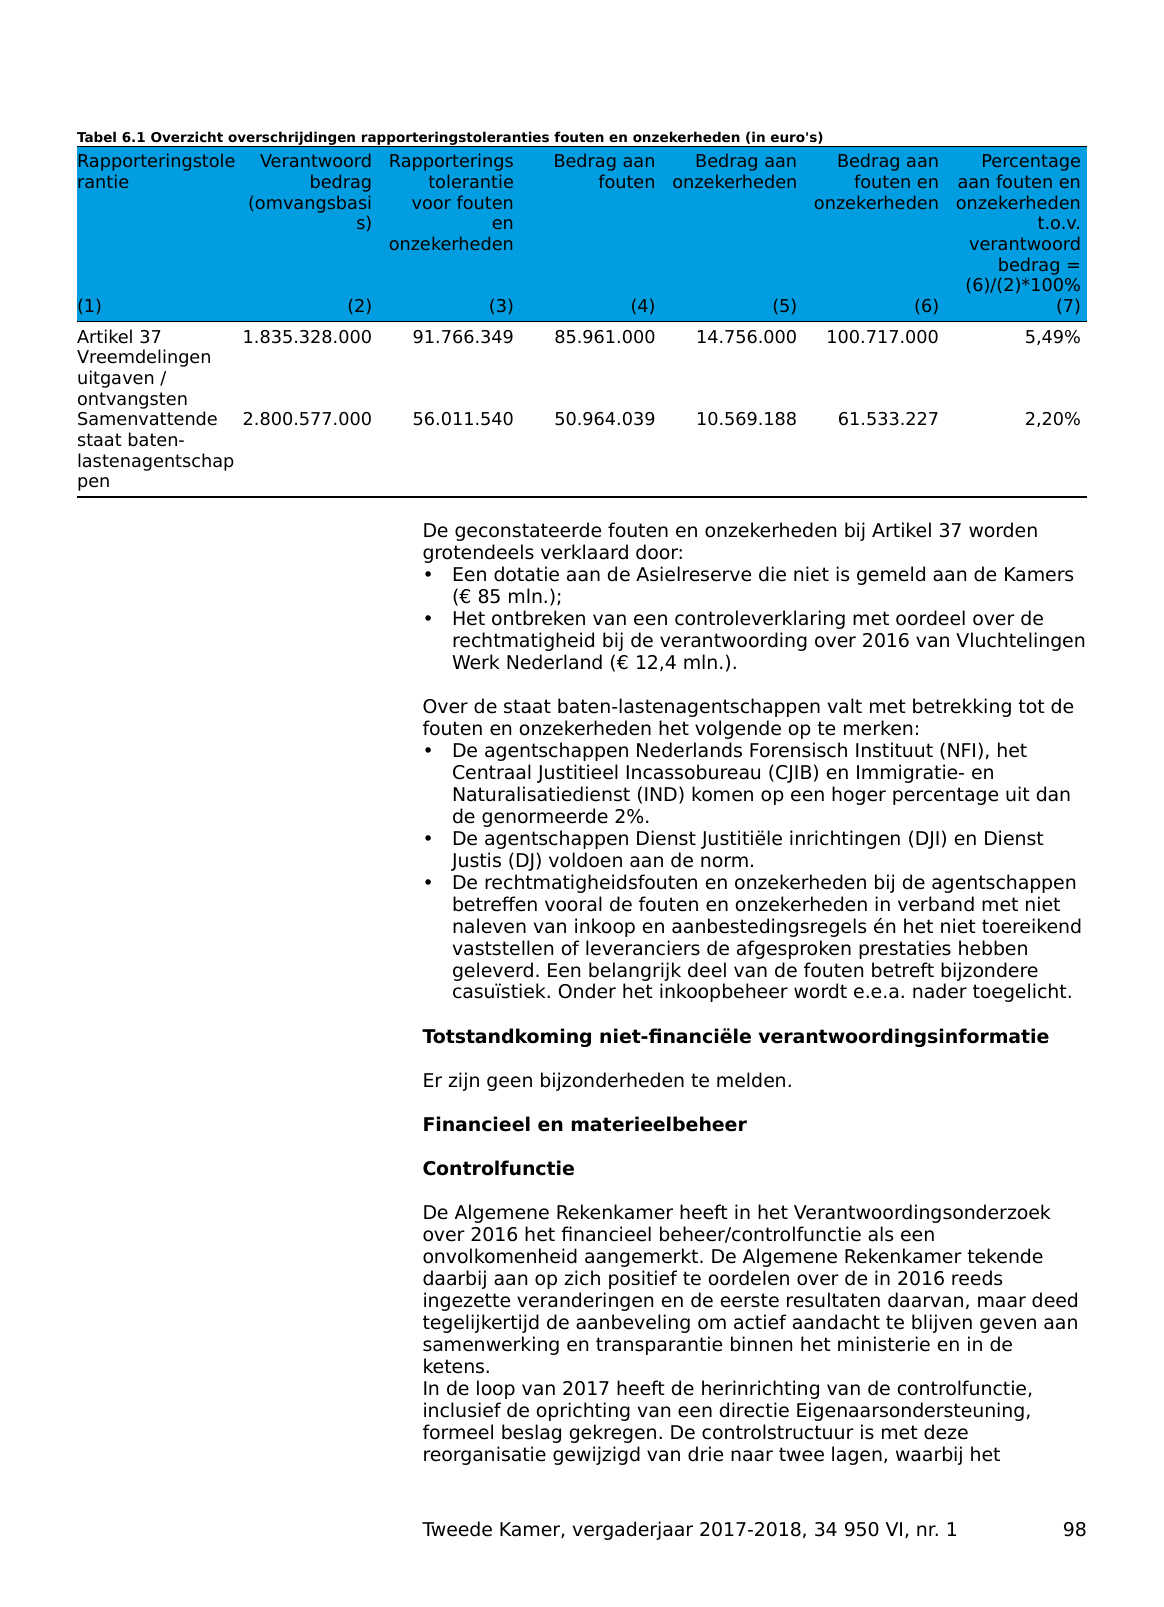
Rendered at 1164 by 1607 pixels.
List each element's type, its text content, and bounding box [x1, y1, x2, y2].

table_cell 91.766.349 [378, 322, 519, 409]
table_cell 2,20% [945, 409, 1087, 496]
table_cell 61.533.227 [803, 409, 945, 496]
table_cell Rapporteringstolerantie [77, 147, 236, 296]
table_cell (2) [236, 296, 378, 321]
table_cell Artikel 37 Vreemdelingen uitgaven / ontvangsten [77, 322, 236, 409]
subtitle Financieel en materieelbeheer [422, 1114, 1087, 1136]
text De Algemene Rekenkamer heeft in het Verantwoordingsonderzoek over 2016 het financieel beheer/controlfunctie als een onvolkomenheid aangemerkt. De Algemene Rekenkamer tekende daarbij aan op zich positief te oordelen over de in 2016 reeds ingezette veranderingen en de eerste resultaten daarvan, maar deed tegelijkertijd de aanbeveling om actief aandacht te blijven geven aan samenwerking en transparantie binnen het ministerie en in de ketens. [422, 1202, 1087, 1378]
text Over de staat baten-lastenagentschappen valt met betrekking tot de fouten en onzekerheden het volgende op te merken: [422, 696, 1087, 740]
table_cell 5,49% [945, 322, 1087, 409]
table_cell 50.964.039 [520, 409, 661, 496]
table_cell Bedrag aan onzekerheden [661, 147, 803, 296]
table_cell Percentage aan fouten en onzekerheden t.o.v. verantwoord bedrag = (6)/(2)*100% [945, 147, 1087, 296]
table_cell 10.569.188 [661, 409, 803, 496]
table_cell (1) [77, 296, 236, 321]
text • Een dotatie aan de Asielreserve die niet is gemeld aan de Kamers (€ 85 mln.); [422, 564, 1087, 608]
table_cell Bedrag aan fouten [520, 147, 661, 296]
table_cell (6) [803, 296, 945, 321]
table_cell 85.961.000 [520, 322, 661, 409]
text • De agentschappen Nederlands Forensisch Instituut (NFI), het Centraal Justitieel Incassobureau (CJIB) en Immigratie- en Naturalisatiedienst (IND) komen op een hoger percentage uit dan de genormeerde 2%. [422, 740, 1087, 828]
table_cell 14.756.000 [661, 322, 803, 409]
table_cell 100.717.000 [803, 322, 945, 409]
text • Het ontbreken van een controleverklaring met oordeel over de rechtmatigheid bij de verantwoording over 2016 van Vluchtelingen Werk Nederland (€ 12,4 mln.). [422, 608, 1087, 673]
text De geconstateerde fouten en onzekerheden bij Artikel 37 worden grotendeels verklaard door: [422, 520, 1087, 564]
subtitle Totstandkoming niet-financiële verantwoordingsinformatie [422, 1026, 1087, 1048]
table_cell Bedrag aan fouten en onzekerheden [803, 147, 945, 296]
table_header Tabel 6.1 Overzicht overschrijdingen rapporteringstoleranties fouten en onzekerheden (in euro's) [77, 130, 1087, 146]
table_cell (5) [661, 296, 803, 321]
table_cell 56.011.540 [378, 409, 519, 496]
table_cell 1.835.328.000 [236, 322, 378, 409]
table_cell (3) [378, 296, 519, 321]
table_cell (7) [945, 296, 1087, 321]
text Er zijn geen bijzonderheden te melden. [422, 1070, 1087, 1092]
text • De agentschappen Dienst Justitiële inrichtingen (DJI) en Dienst Justis (DJ) voldoen aan de norm. [422, 828, 1087, 872]
table_cell (4) [520, 296, 661, 321]
text In de loop van 2017 heeft de herinrichting van de controlfunctie, inclusief de oprichting van een directie Eigenaarsondersteuning, formeel beslag gekregen. De controlstructuur is met deze reorganisatie gewijzigd van drie naar twee lagen, waarbij het [422, 1378, 1087, 1466]
table_cell Samenvattende staat baten-lastenagentschappen [77, 409, 236, 496]
table_cell 2.800.577.000 [236, 409, 378, 496]
subtitle Controlfunctie [422, 1158, 1087, 1180]
text • De rechtmatigheidsfouten en onzekerheden bij de agentschappen betreffen vooral de fouten en onzekerheden in verband met niet naleven van inkoop en aanbestedingsregels én het niet toereikend vaststellen of leveranciers de afgesproken prestaties hebben geleverd. Een belangrijk deel van de fouten betreft bijzondere casuïstiek. Onder het inkoopbeheer wordt e.e.a. nader toegelicht. [422, 872, 1087, 1003]
table_cell Rapporteringstolerantie voor fouten en onzekerheden [378, 147, 519, 296]
table_cell Verantwoord bedrag (omvangsbasis) [236, 147, 378, 296]
